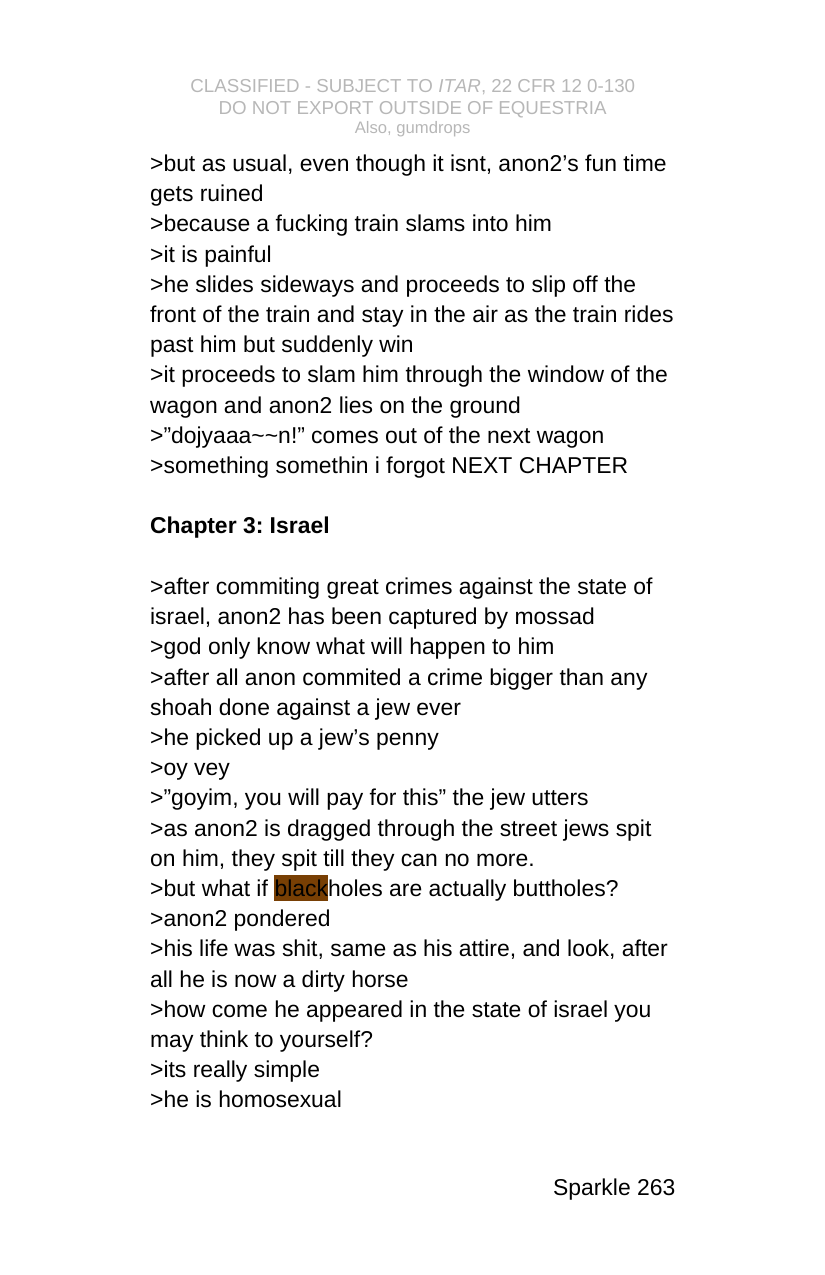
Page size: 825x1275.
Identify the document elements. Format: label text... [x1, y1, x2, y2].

text >god only know what will happen to him [150, 633, 675, 660]
text Chapter 3: Israel [150, 512, 675, 539]
text >because a fucking train slams into him [150, 210, 675, 237]
text >but what if blackholes are actually buttholes? [150, 875, 675, 901]
text >he is homosexual [150, 1086, 675, 1113]
text >after all anon commited a crime bigger than any shoah done against a jew ever [150, 663, 675, 720]
text >he slides sideways and proceeds to slip off the front of the train and stay in the air as the train rides past him but suddenly win [150, 271, 675, 358]
text >but as usual, even though it isnt, anon2’s fun time gets ruined [150, 150, 675, 207]
text >anon2 pondered [150, 905, 675, 932]
text >something somethin i forgot NEXT CHAPTER [150, 452, 675, 478]
text >”goyim, you will pay for this” the jew utters [150, 784, 675, 811]
text >it is painful [150, 241, 675, 267]
text >as anon2 is dragged through the street jews spit on him, they spit till they can no more. [150, 814, 675, 871]
text >”dojyaaa~~n!” comes out of the next wagon [150, 422, 675, 448]
text >its really simple [150, 1056, 675, 1083]
text >oy vey [150, 754, 675, 781]
text >his life was shit, same as his attire, and look, after all he is now a dirty horse [150, 935, 675, 992]
text >after commiting great crimes against the state of israel, anon2 has been captured by mossad [150, 573, 675, 629]
text >he picked up a jew’s penny [150, 724, 675, 750]
text >it proceeds to slam him through the window of the wagon and anon2 lies on the ground [150, 361, 675, 418]
text >how come he appeared in the state of israel you may think to yourself? [150, 996, 675, 1052]
